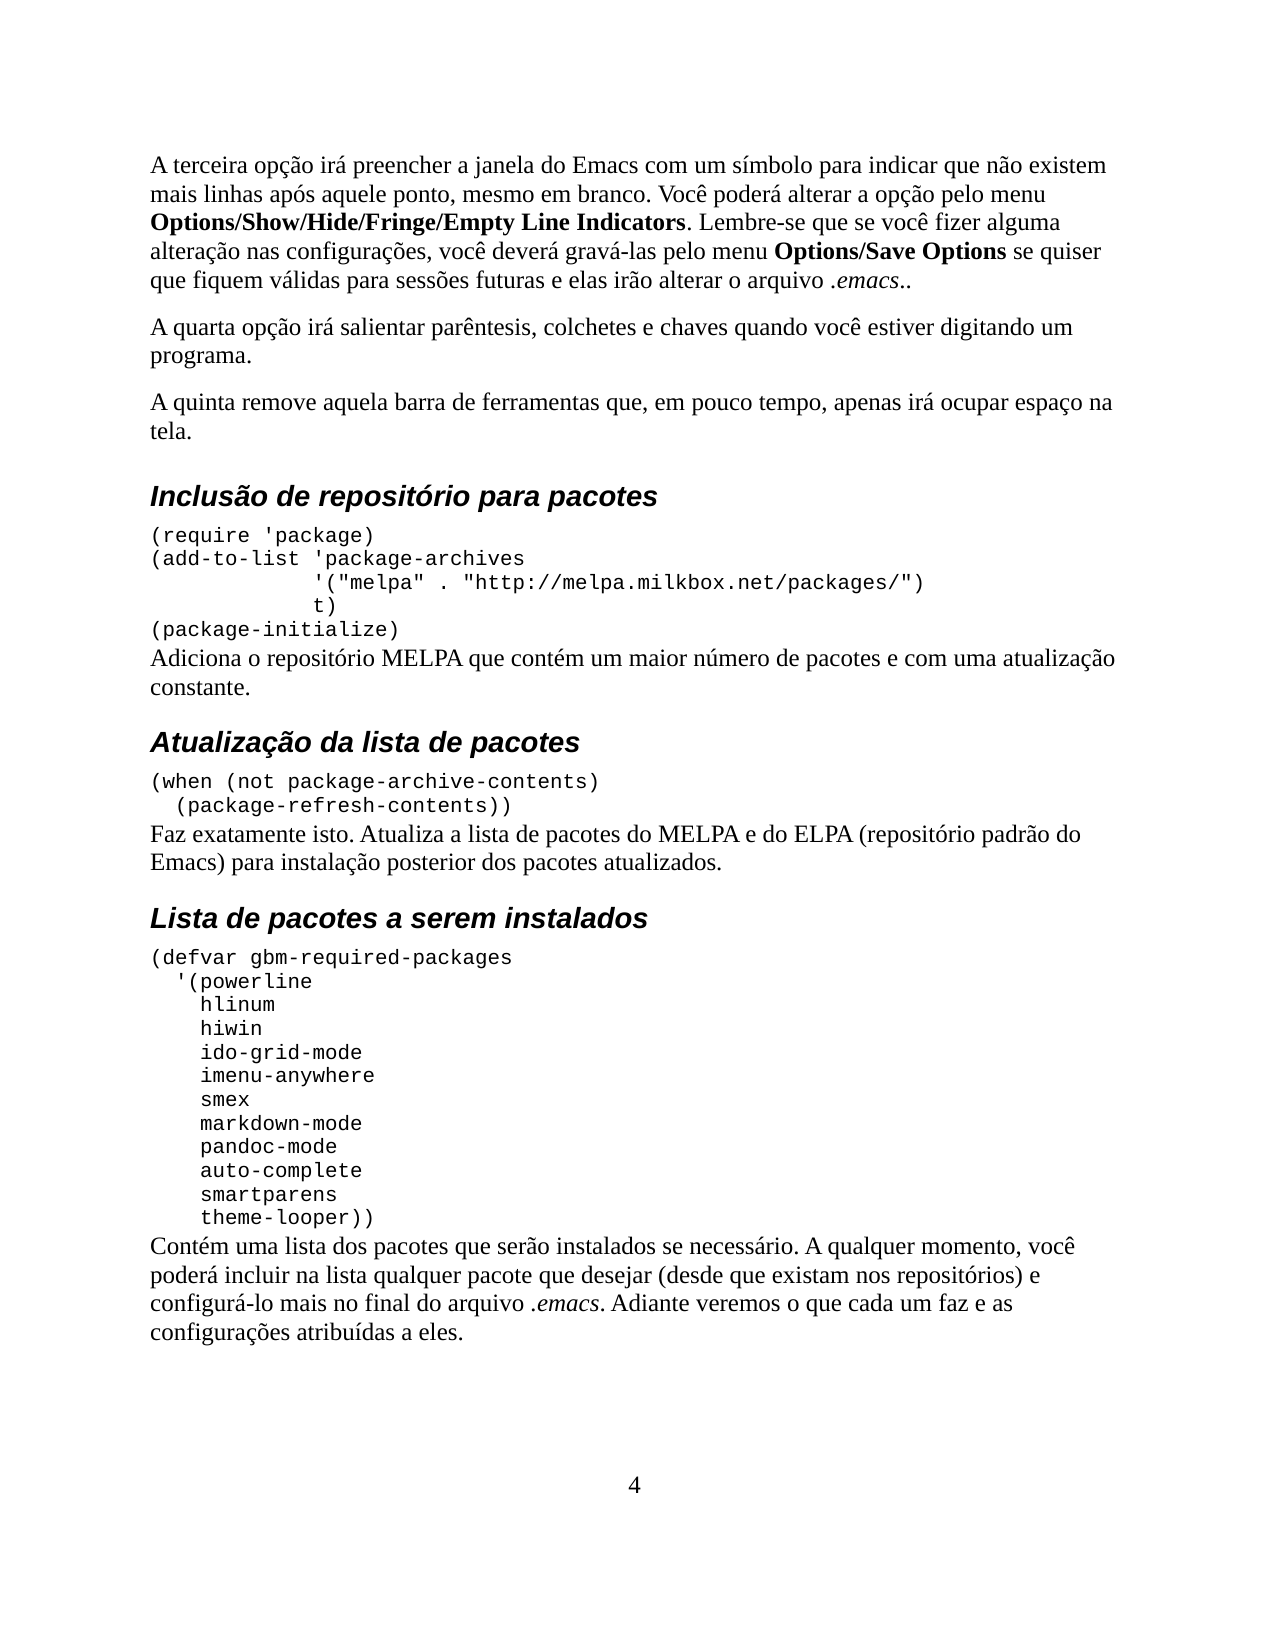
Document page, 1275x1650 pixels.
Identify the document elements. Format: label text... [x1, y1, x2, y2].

text pandoc-mode [150, 1136, 1125, 1160]
text '("melpa" . "http://melpa.milkbox.net/packages/") [150, 572, 1125, 596]
text t) [150, 596, 1125, 619]
text (add-to-list 'package-archives [150, 548, 1125, 572]
text (defvar gbm-required-packages [150, 947, 1125, 971]
text (when (not package-archive-contents) [150, 771, 1125, 795]
text hlinum [150, 994, 1125, 1018]
text theme-looper)) [150, 1207, 1125, 1231]
subtitle Inclusão de repositório para pacotes [150, 478, 1125, 512]
text markdown-mode [150, 1113, 1125, 1136]
text Faz exatamente isto. Atualiza a lista de pacotes do MELPA e do ELPA (repositório padrão do Emacs) para instalação posterior dos pacotes atualizados. [150, 819, 1125, 876]
text (require 'package) [150, 524, 1125, 548]
text A quinta remove aquela barra de ferramentas que, em pouco tempo, apenas irá ocupar espaço na tela. [150, 387, 1125, 444]
text A terceira opção irá preencher a janela do Emacs com um símbolo para indicar que não existem mais linhas após aquele ponto, mesmo em branco. Você poderá alterar a opção pelo menu Options/Show/Hide/Fringe/Empty Line Indicators. Lembre-se que se você fizer alguma alteração nas configurações, você deverá gravá-las pelo menu Options/Save Options se quiser que fiquem válidas para sessões futuras e elas irão alterar o arquivo .emacs.. [150, 150, 1125, 294]
text (package-initialize) [150, 619, 1125, 643]
text ido-grid-mode [150, 1042, 1125, 1065]
text Contém uma lista dos pacotes que serão instalados se necessário. A qualquer momento, você poderá incluir na lista qualquer pacote que desejar (desde que existam nos repositórios) e configurá-lo mais no final do arquivo .emacs. Adiante veremos o que cada um faz e as configurações atribuídas a eles. [150, 1231, 1125, 1346]
text smex [150, 1089, 1125, 1113]
subtitle Atualização da lista de pacotes [150, 725, 1125, 759]
text auto-complete [150, 1160, 1125, 1184]
text smartparens [150, 1184, 1125, 1207]
text Adiciona o repositório MELPA que contém um maior número de pacotes e com uma atualização constante. [150, 643, 1125, 700]
text A quarta opção irá salientar parêntesis, colchetes e chaves quando você estiver digitando um programa. [150, 312, 1125, 369]
text imenu-anywhere [150, 1065, 1125, 1089]
subtitle Lista de pacotes a serem instalados [150, 901, 1125, 935]
text (package-refresh-contents)) [150, 795, 1125, 819]
text hiwin [150, 1018, 1125, 1042]
text '(powerline [150, 971, 1125, 994]
